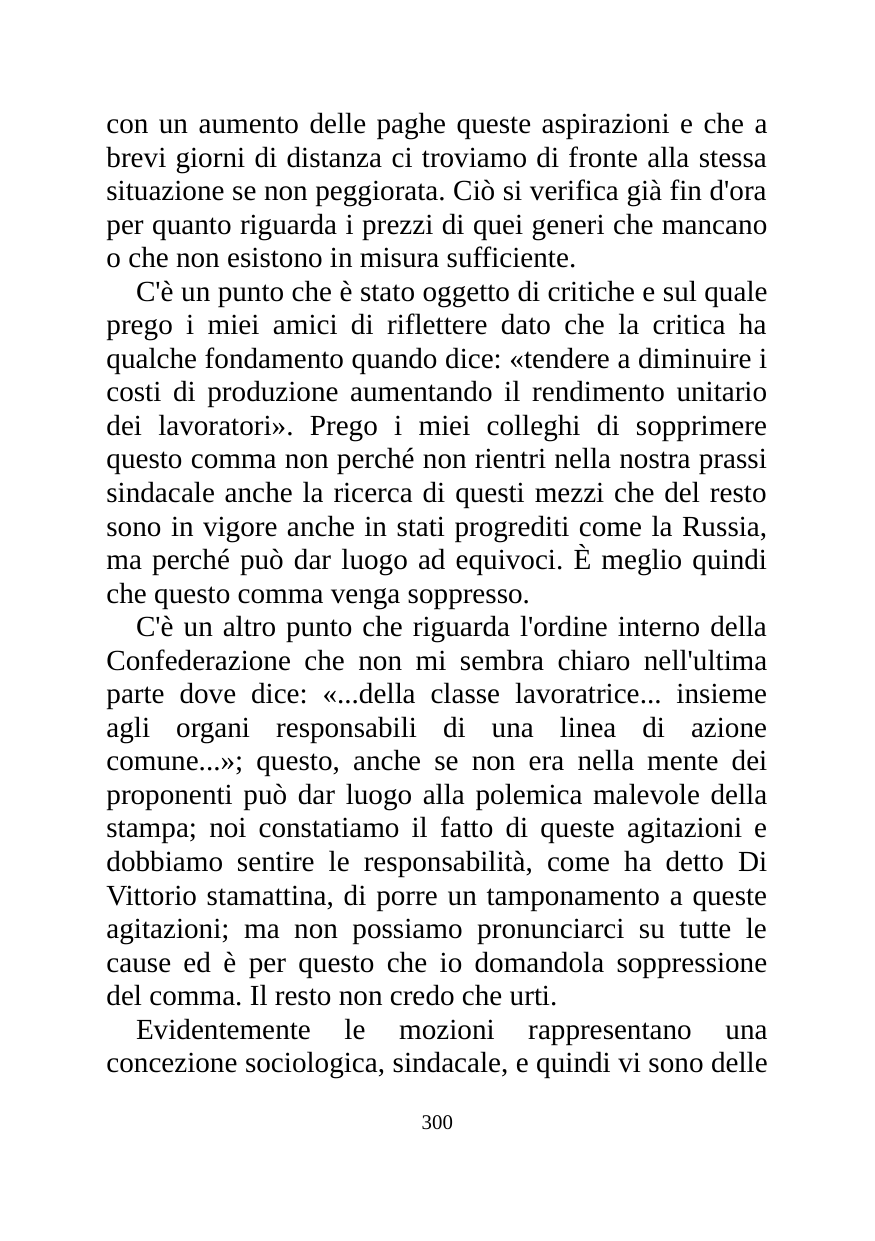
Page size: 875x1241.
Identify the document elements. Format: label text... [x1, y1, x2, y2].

text C'è un altro punto che riguarda l'ordine interno della Confederazione che non mi sembra chiaro nell'ultima parte dove dice: «...della classe lavoratrice... insieme agli organi responsabili di una linea di azione comune...»; questo, anche se non era nella mente dei proponenti può dar luogo alla polemica malevole della stampa; noi constatiamo il fatto di queste agitazioni e dobbiamo sentire le responsabilità, come ha detto Di Vittorio stamattina, di porre un tamponamento a queste agitazioni; ma non possiamo pronunciarci su tutte le cause ed è per questo che io domandola soppressione del comma. Il resto non credo che urti. [106, 609, 768, 1012]
text C'è un punto che è stato oggetto di critiche e sul quale prego i miei amici di riflettere dato che la critica ha qualche fondamento quando dice: «tendere a diminuire i costi di produzione aumentando il rendimento unitario dei lavoratori». Prego i miei colleghi di sopprimere questo comma non perché non rientri nella nostra prassi sindacale anche la ricerca di questi mezzi che del resto sono in vigore anche in stati progrediti come la Russia, ma perché può dar luogo ad equivoci. È meglio quindi che questo comma venga soppresso. [106, 274, 768, 609]
text con un aumento delle paghe queste aspirazioni e che a brevi giorni di distanza ci troviamo di fronte alla stessa situazione se non peggiorata. Ciò si verifica già fin d'ora per quanto riguarda i prezzi di quei generi che mancano o che non esistono in misura sufficiente. [106, 106, 768, 274]
text Evidentemente le mozioni rappresentano una concezione sociologica, sindacale, e quindi vi sono delle [106, 1012, 768, 1079]
